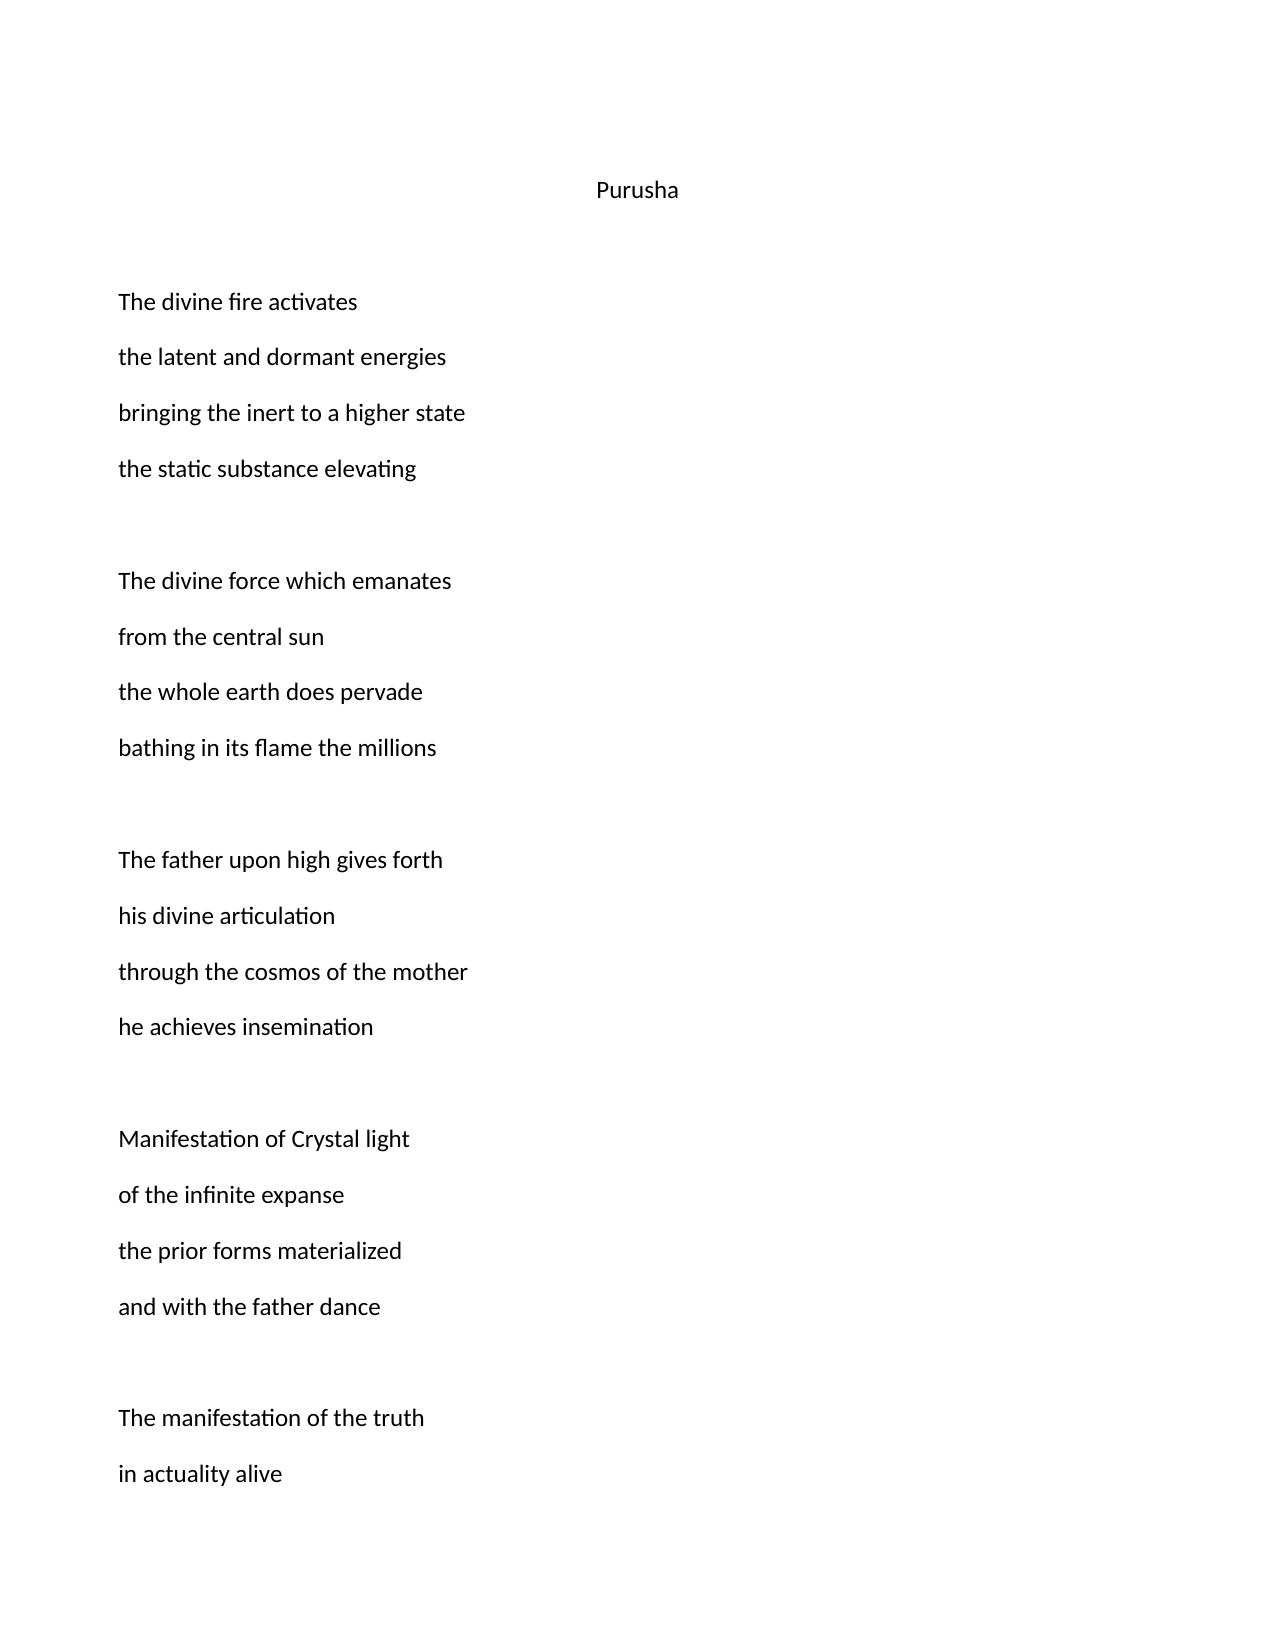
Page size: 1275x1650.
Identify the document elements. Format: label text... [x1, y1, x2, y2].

text Manifestation of Crystal light [118, 1123, 1157, 1154]
text the whole earth does pervade [118, 676, 1157, 707]
text The divine fire activates [118, 286, 1157, 316]
text bathing in its flame the millions [118, 732, 1157, 763]
text The divine force which emanates [118, 565, 1157, 595]
text he achieves insemination [118, 1011, 1157, 1042]
text through the cosmos of the mother [118, 956, 1157, 986]
text of the infinite expanse [118, 1179, 1157, 1209]
text in actuality alive [118, 1458, 1157, 1489]
text his divine articulation [118, 900, 1157, 930]
text The father upon high gives forth [118, 844, 1157, 874]
text the prior forms materialized [118, 1235, 1157, 1265]
text bringing the inert to a higher state [118, 397, 1157, 428]
text the static substance elevating [118, 453, 1157, 484]
text and with the father dance [118, 1291, 1157, 1321]
text The manifestation of the truth [118, 1402, 1157, 1433]
text Purusha [118, 174, 1157, 204]
text the latent and dormant energies [118, 341, 1157, 372]
text from the central sun [118, 621, 1157, 651]
